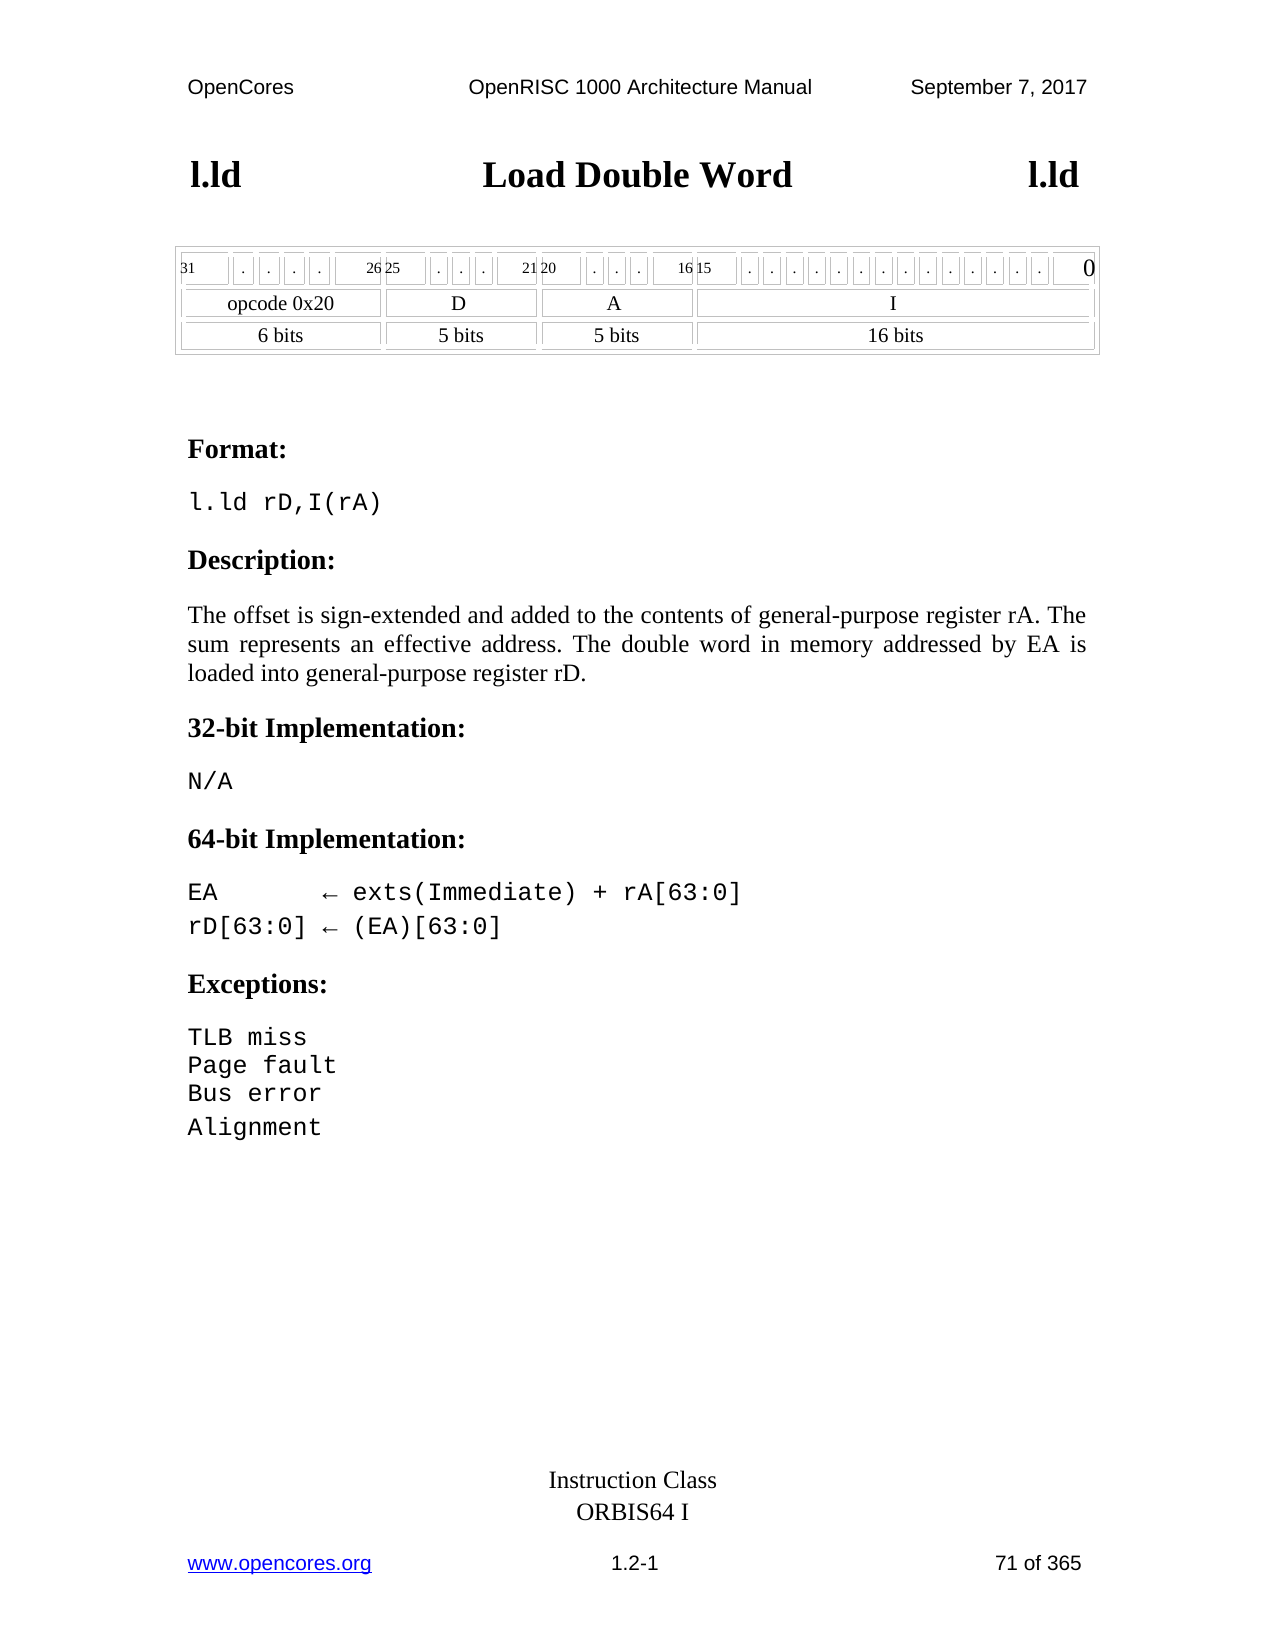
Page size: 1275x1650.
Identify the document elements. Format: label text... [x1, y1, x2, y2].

text l.ld rD,I(rA) [187, 489, 1087, 518]
text EA ← exts(Immediate) + rA[63:0] rD[63:0] ← (EA)[63:0] [187, 880, 1087, 942]
text The offset is sign-extended and added to the contents of general-purpose register rA. The sum represents an effective address. The double word in memory addressed by EA is loaded into general-purpose register rD. [187, 600, 1087, 687]
text Exceptions: [187, 967, 1087, 999]
text Format: [187, 432, 1087, 464]
text N/A [187, 769, 1087, 797]
text TLB miss Page fault Bus error Alignment [187, 1024, 1087, 1143]
text 32-bit Implementation: [187, 712, 1087, 744]
text Description: [187, 543, 1087, 575]
text 64-bit Implementation: [187, 822, 1087, 855]
